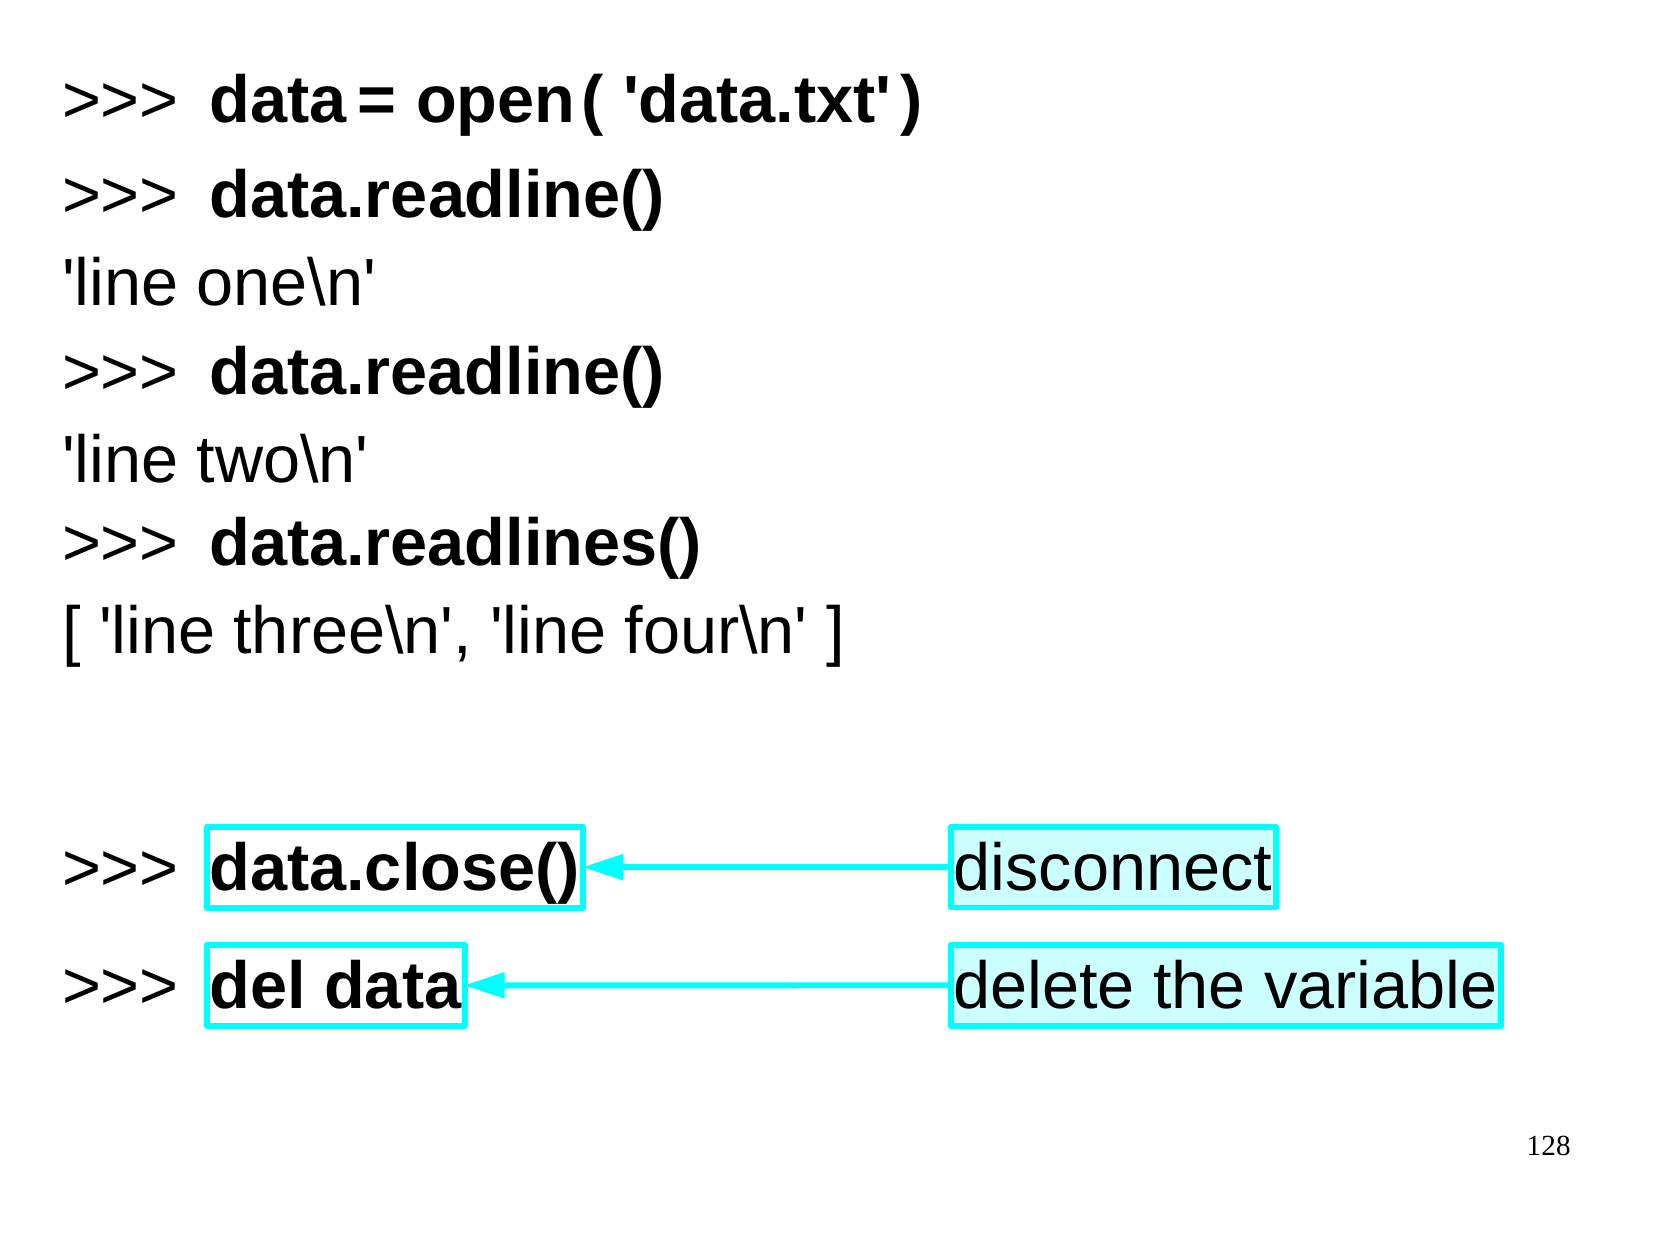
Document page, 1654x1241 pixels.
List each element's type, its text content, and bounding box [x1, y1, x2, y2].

text_box data.close() [206, 826, 584, 908]
text_box disconnect [950, 826, 1276, 908]
text_box 'line two\n' [59, 419, 372, 501]
text_box ( [578, 59, 608, 140]
text_box delete the variable [950, 944, 1501, 1026]
text_box data.readline() [206, 153, 669, 235]
text_box >>> [59, 153, 183, 235]
text_box [ 'line three\n', 'line four\n' ] [59, 590, 849, 672]
text_box ) [897, 59, 926, 140]
text_box data.readlines() [206, 502, 706, 583]
text_box >>> [59, 945, 183, 1026]
text_box 'line one\n' [59, 242, 380, 323]
text_box >>> [59, 502, 183, 583]
text_box >>> [59, 330, 183, 412]
text_box open [413, 59, 578, 140]
text_box >>> [59, 59, 183, 140]
text_box = [354, 59, 400, 140]
text_box data [206, 59, 350, 140]
text_box del data [206, 945, 465, 1026]
text_box >>> [59, 826, 183, 908]
text_box data.readline() [206, 330, 669, 412]
text_box 'data.txt' [620, 59, 895, 140]
